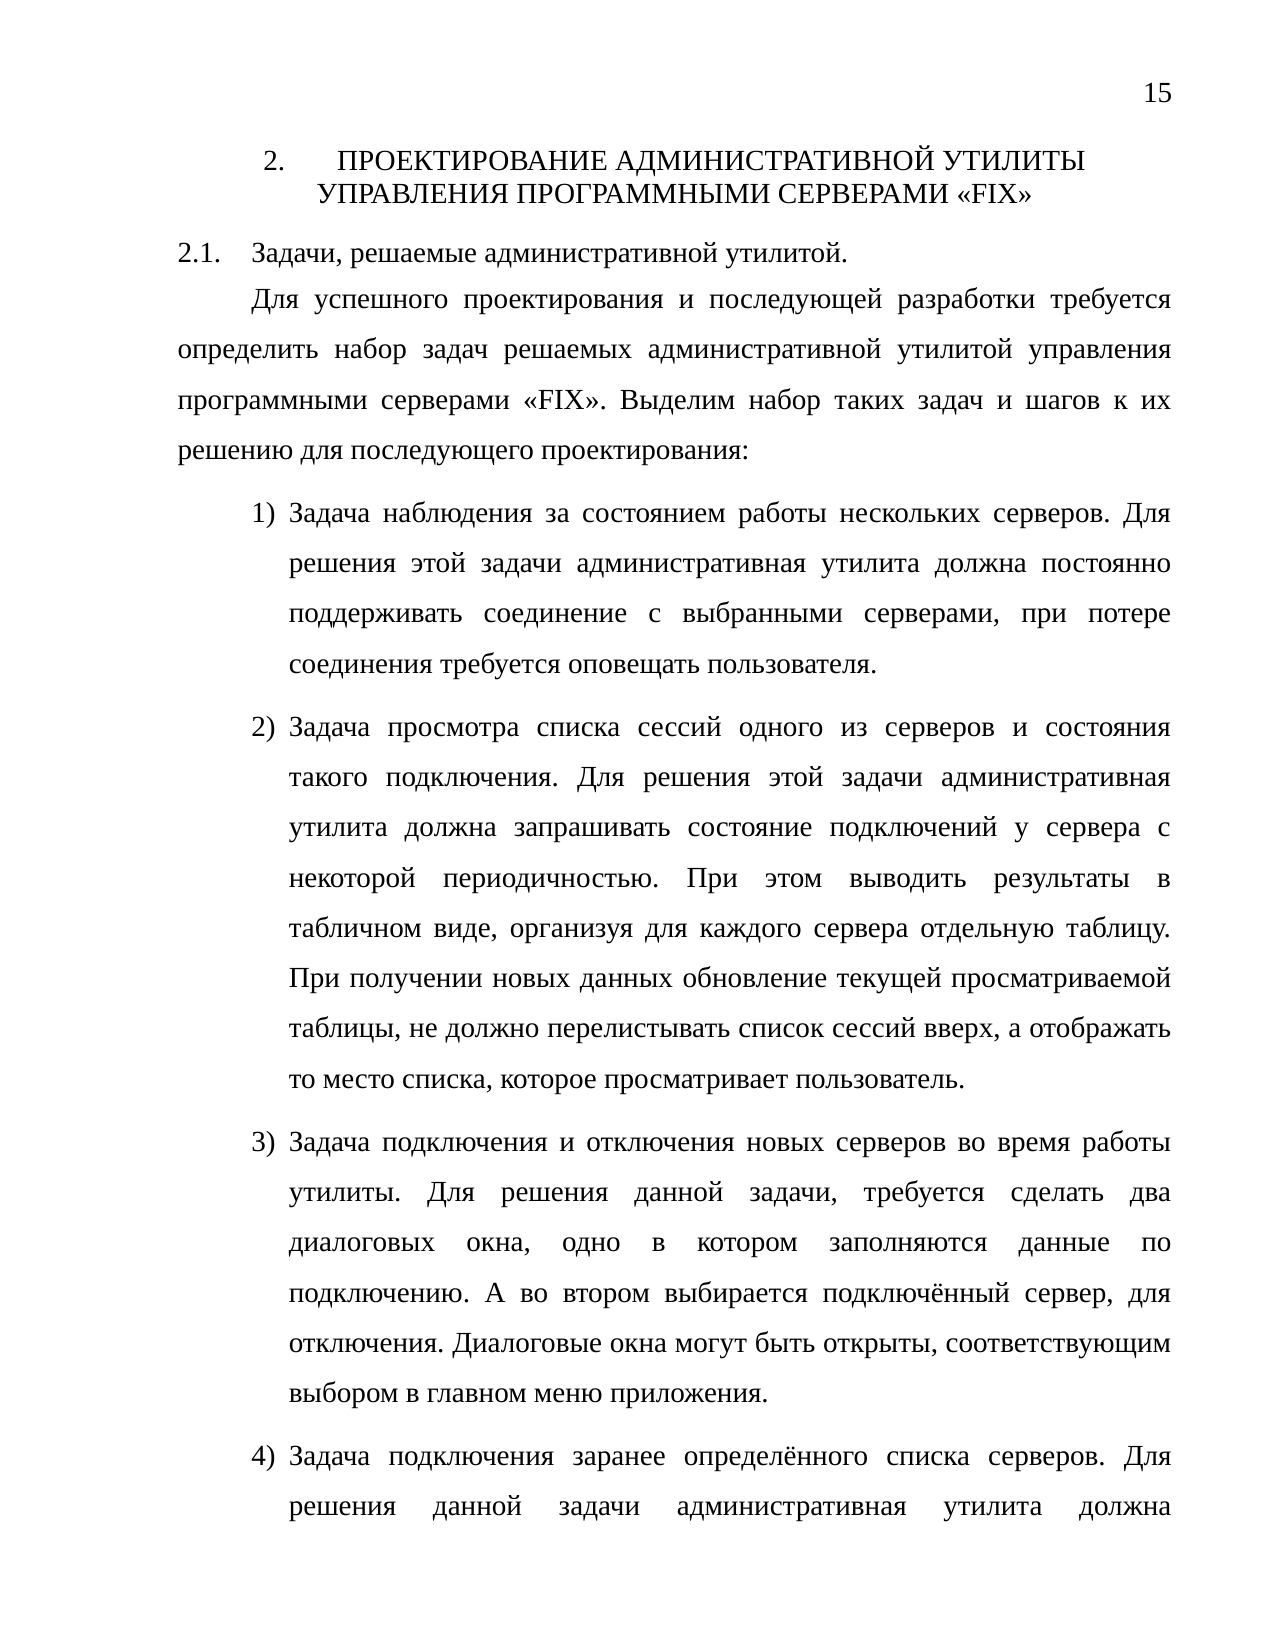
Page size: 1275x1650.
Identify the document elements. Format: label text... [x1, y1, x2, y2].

subtitle Задачи, решаемые административной утилитой. [177, 235, 1172, 269]
list Задача просмотра списка сессий одного из серверов и состояния такого подключения. Для решения этой задачи административная утилита должна запрашивать состояние подключений у сервера с некоторой периодичностью. При этом выводить результаты в табличном виде, организуя для каждого сервера отдельную таблицу. При получении новых данных обновление текущей просматриваемой таблицы, не должно перелистывать список сессий вверх, а отображать то место списка, которое просматривает пользователь. [251, 709, 1172, 1094]
subtitle ПРОЕКТИРОВАНИЕ АДМИНИСТРАТИВНОЙ УТИЛИТЫ УПРАВЛЕНИЯ ПРОГРАММНЫМИ СЕРВЕРАМИ «FIX» [177, 143, 1172, 210]
list Задача наблюдения за состоянием работы нескольких серверов. Для решения этой задачи административная утилита должна постоянно поддерживать соединение с выбранными серверами, при потере соединения требуется оповещать пользователя. [251, 495, 1172, 679]
list Задача подключения и отключения новых серверов во время работы утилиты. Для решения данной задачи, требуется сделать два диалоговых окна, одно в котором заполняются данные по подключению. А во втором выбирается подключённый сервер, для отключения. Диалоговые окна могут быть открыты, соответствующим выбором в главном меню приложения. [251, 1124, 1172, 1409]
list Задача подключения заранее определённого списка серверов. Для решения данной задачи административная утилита должна [251, 1438, 1172, 1522]
text Для успешного проектирования и последующей разработки требуется определить набор задач решаемых административной утилитой управления программными серверами «FIX». Выделим набор таких задач и шагов к их решению для последующего проектирования: [177, 281, 1172, 466]
